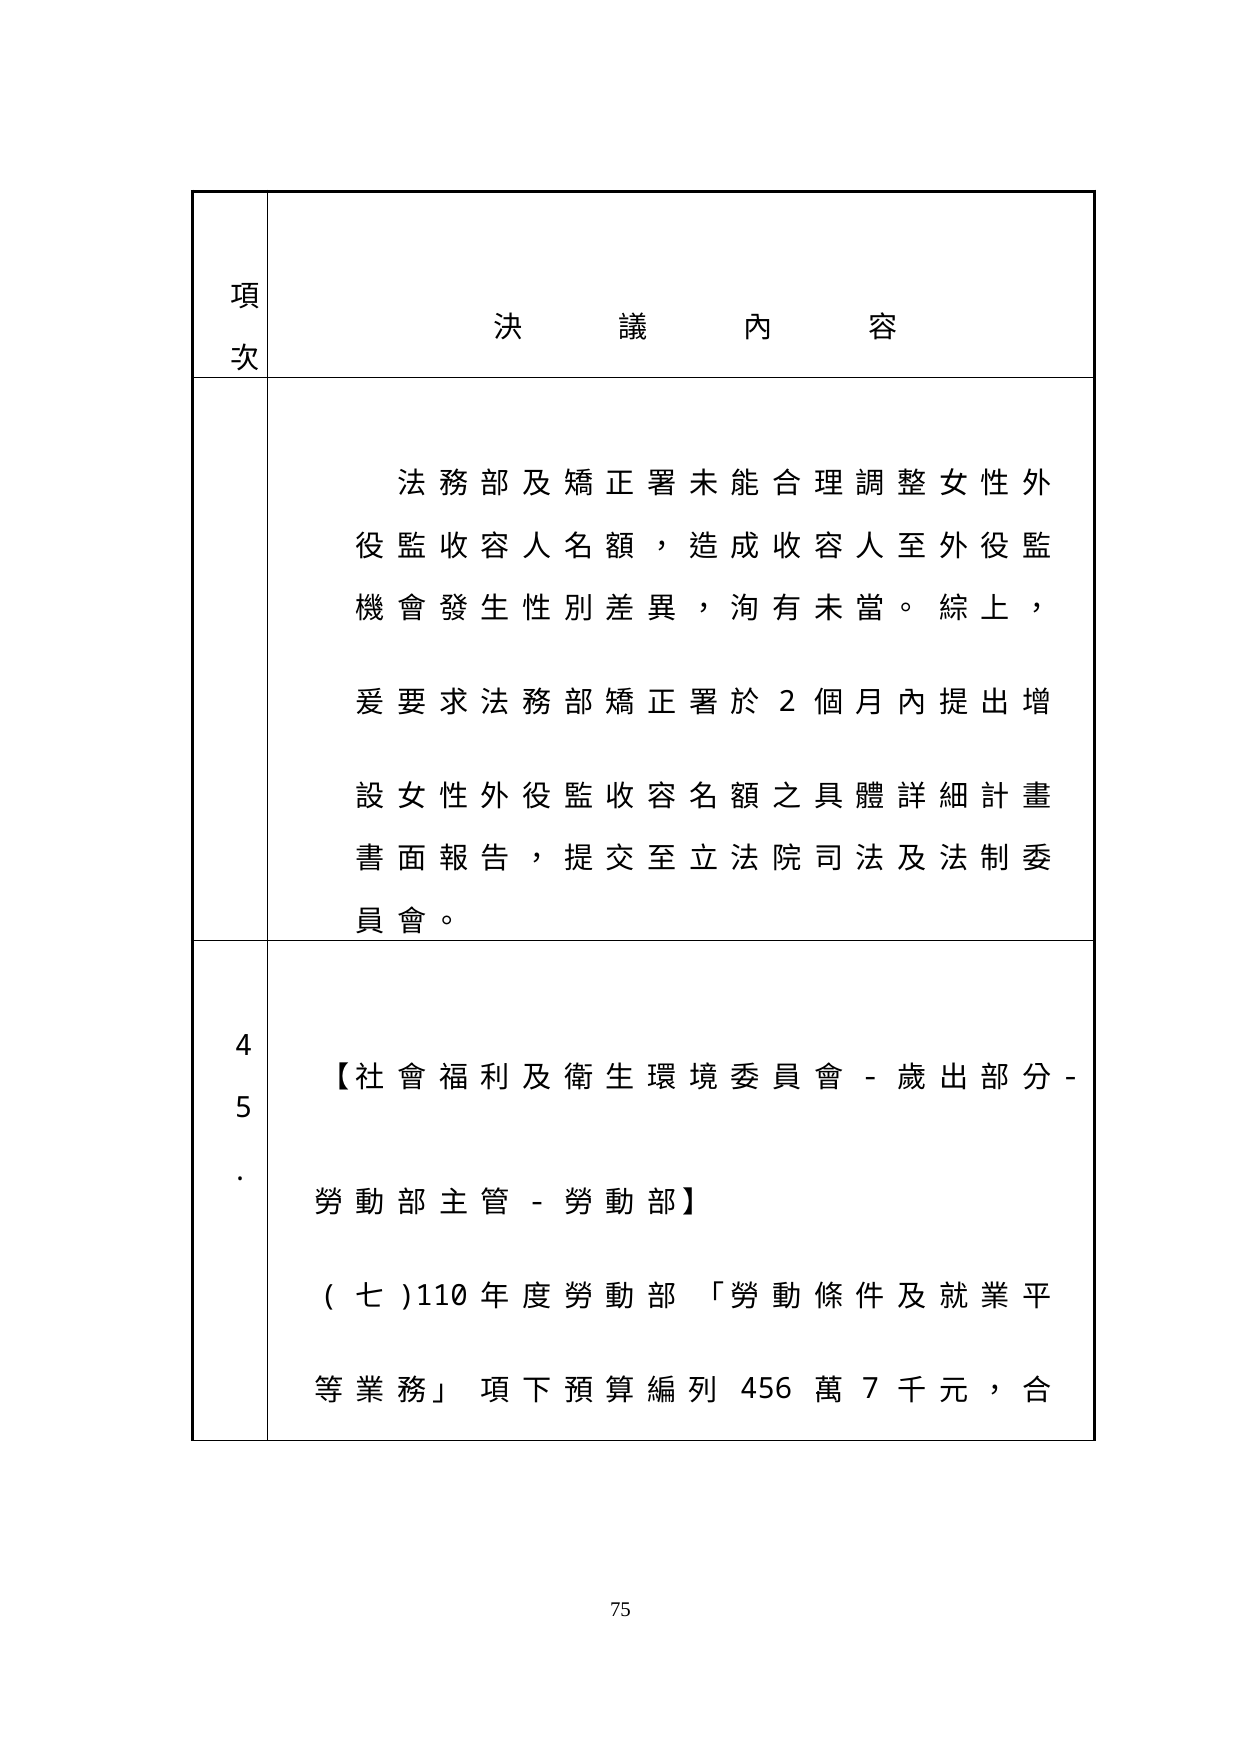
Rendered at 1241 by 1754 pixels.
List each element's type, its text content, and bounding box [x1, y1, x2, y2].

table_header 決 議 內 容 [268, 193, 1093, 377]
table_cell 【社會福利及衛生環境委員會-歲出部分-勞動部主管-勞動部】 (七)110年度勞動部「勞動條件及就業平等業務」項下預算編列456萬7千元，合 [268, 941, 1093, 1439]
table_cell 45. [194, 941, 267, 1439]
table_cell 法務部及矯正署未能合理調整女性外役監收容人名額，造成收容人至外役監機會發生性別差異，洵有未當。綜上，爰要求法務部矯正署於2個月內提出增設女性外役監收容名額之具體詳細計畫書面報告，提交至立法院司法及法制委員會。 [268, 378, 1093, 939]
table_cell [194, 378, 267, 939]
table_header 項次 [194, 193, 267, 377]
